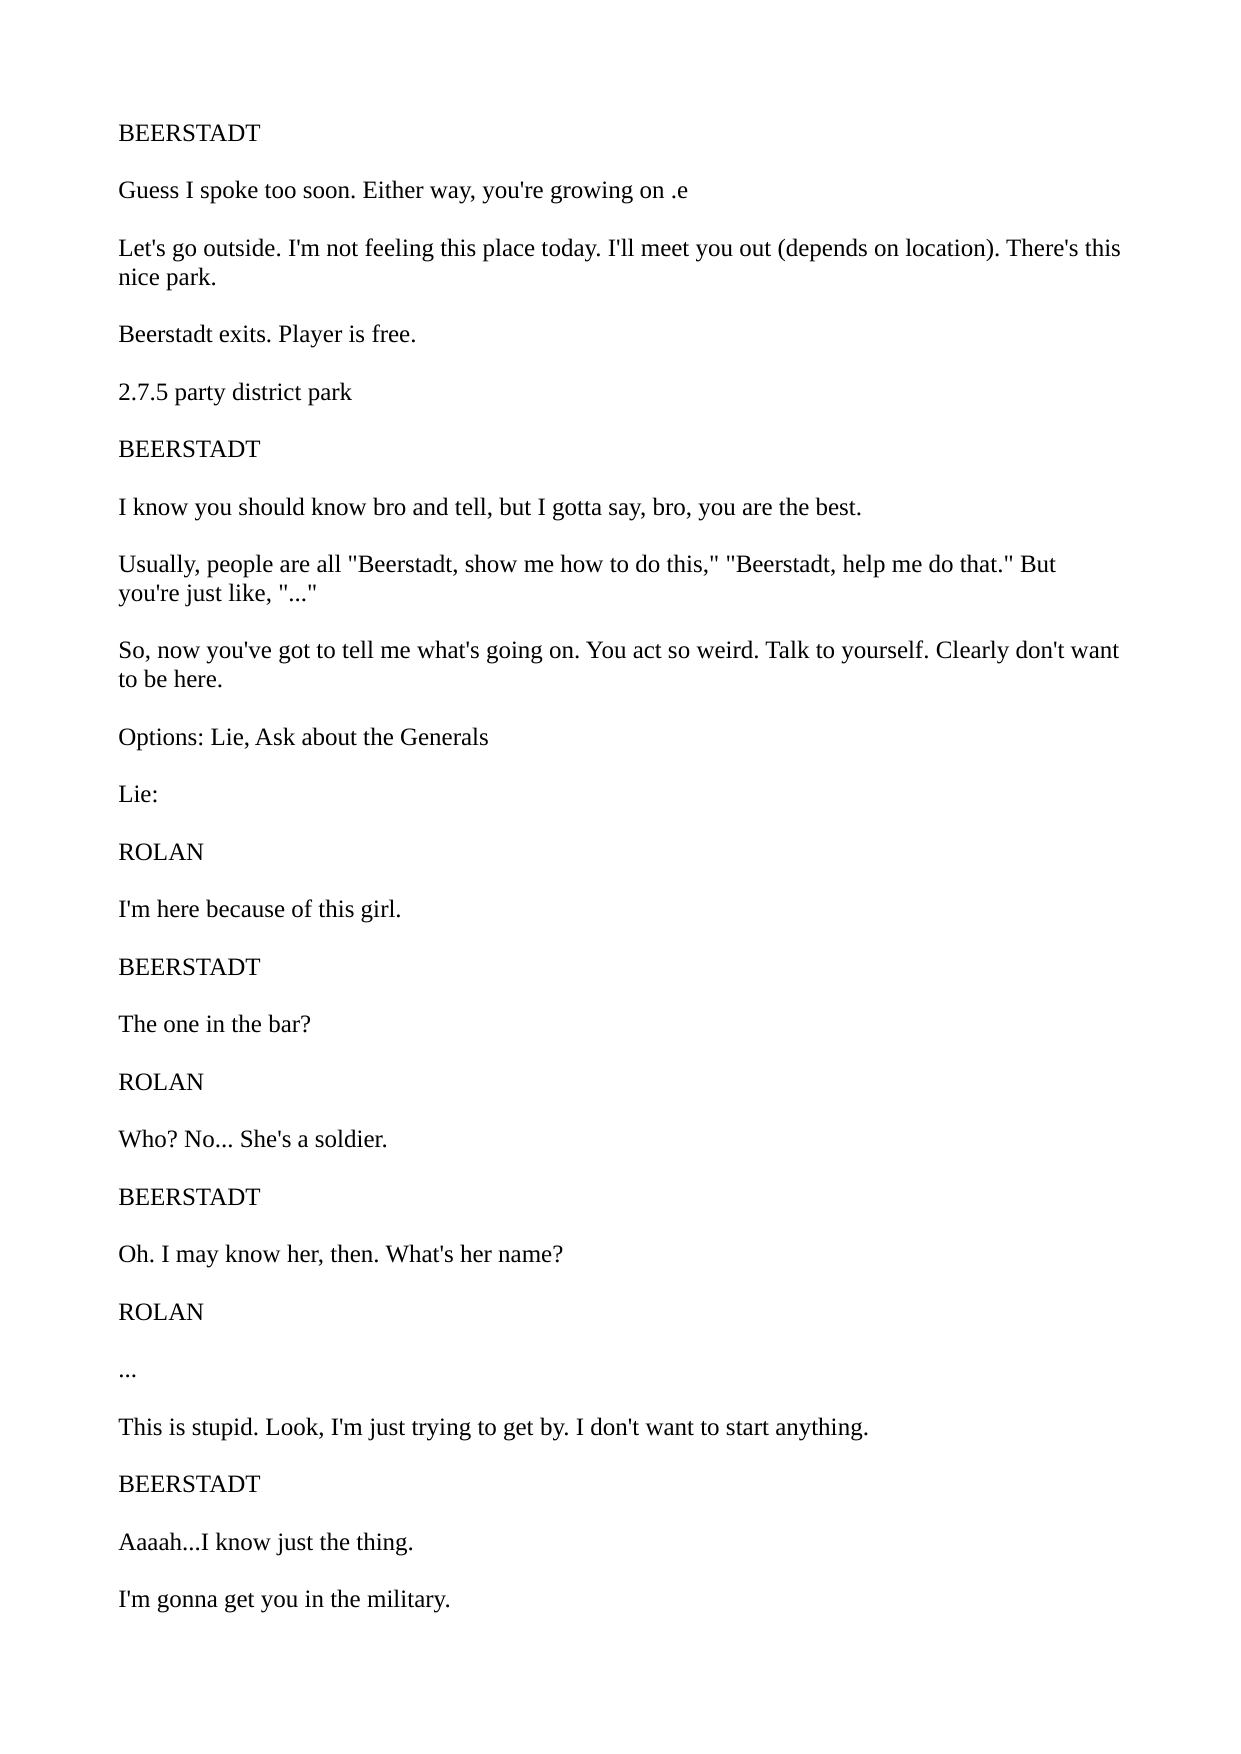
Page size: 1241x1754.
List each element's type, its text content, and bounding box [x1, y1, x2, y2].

text Let's go outside. I'm not feeling this place today. I'll meet you out (depends on location). There's this nice park. [118, 233, 1122, 291]
text Options: Lie, Ask about the Generals [118, 722, 1122, 751]
text Oh. I may know her, then. What's her name? [118, 1239, 1122, 1268]
text Beerstadt exits. Player is free. [118, 319, 1122, 348]
text Guess I spoke too soon. Either way, you're growing on .e [118, 176, 1122, 204]
text ... [118, 1354, 1122, 1383]
text BEERSTADT [118, 1469, 1122, 1498]
text I'm here because of this girl. [118, 894, 1122, 923]
text So, now you've got to tell me what's going on. You act so weird. Talk to yourself. Clearly don't want to be here. [118, 636, 1122, 693]
text Who? No... She's a soldier. [118, 1124, 1122, 1153]
text This is stupid. Look, I'm just trying to get by. I don't want to start anything. [118, 1412, 1122, 1441]
text Usually, people are all "Beerstadt, show me how to do this," "Beerstadt, help me do that." But you're just like, "..." [118, 549, 1122, 607]
text Aaaah...I know just the thing. [118, 1527, 1122, 1556]
text 2.7.5 party district park [118, 377, 1122, 406]
text ROLAN [118, 837, 1122, 866]
text I know you should know bro and tell, but I gotta say, bro, you are the best. [118, 492, 1122, 521]
text BEERSTADT [118, 118, 1122, 147]
text I'm gonna get you in the military. [118, 1584, 1122, 1613]
text BEERSTADT [118, 434, 1122, 463]
text The one in the bar? [118, 1009, 1122, 1038]
text BEERSTADT [118, 1182, 1122, 1211]
text ROLAN [118, 1297, 1122, 1326]
text ROLAN [118, 1067, 1122, 1096]
text Lie: [118, 779, 1122, 808]
text BEERSTADT [118, 952, 1122, 981]
